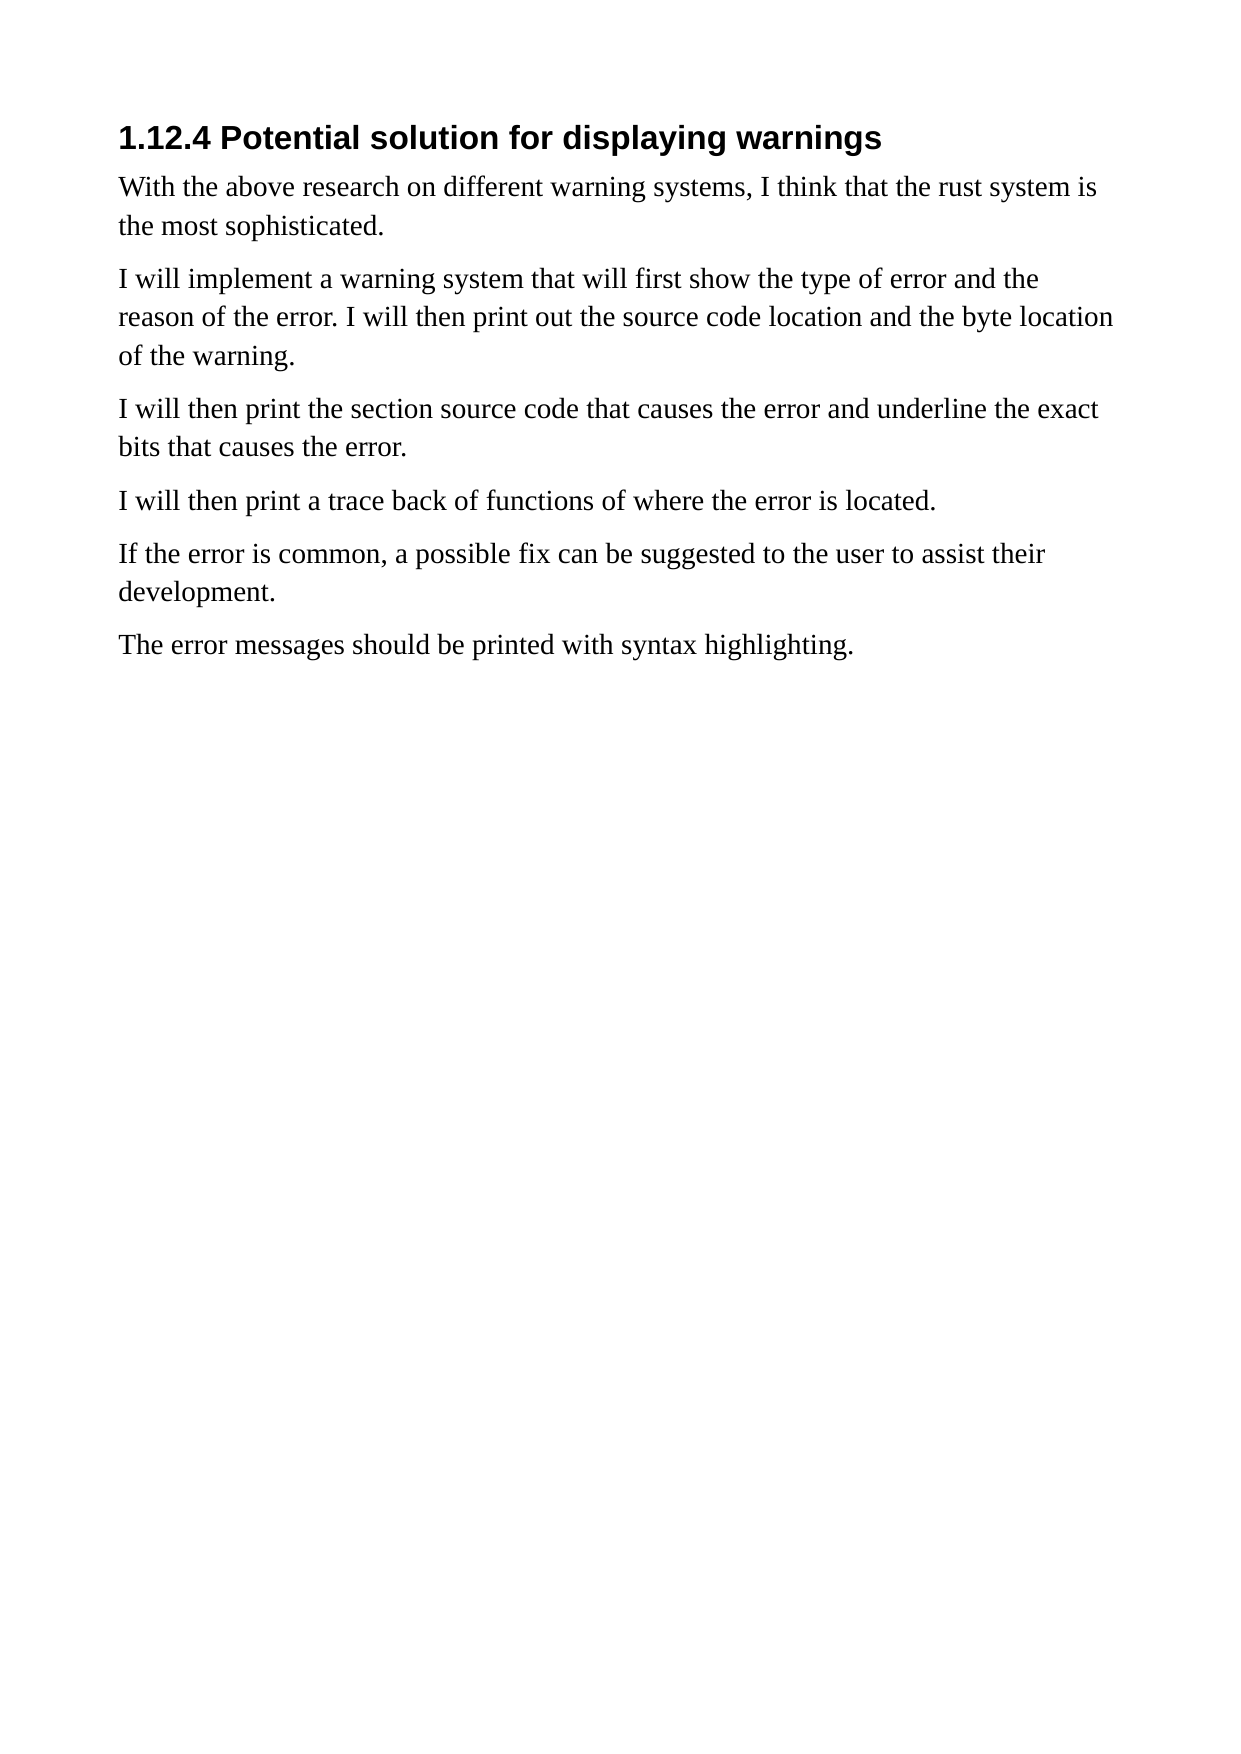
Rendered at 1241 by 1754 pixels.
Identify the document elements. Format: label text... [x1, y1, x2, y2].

text I will then print the section source code that causes the error and underline the exact bits that causes the error. [118, 391, 1122, 463]
subtitle 1.12.4 Potential solution for displaying warnings [118, 118, 1122, 157]
text If the error is common, a possible fix can be suggested to the user to assist their development. [118, 536, 1122, 608]
text With the above research on different warning systems, I think that the rust system is the most sophisticated. [118, 169, 1122, 241]
text I will implement a warning system that will first show the type of error and the reason of the error. I will then print out the source code location and the byte location of the warning. [118, 261, 1122, 371]
text I will then print a trace back of functions of where the error is located. [118, 483, 1122, 516]
text The error messages should be printed with syntax highlighting. [118, 627, 1122, 661]
